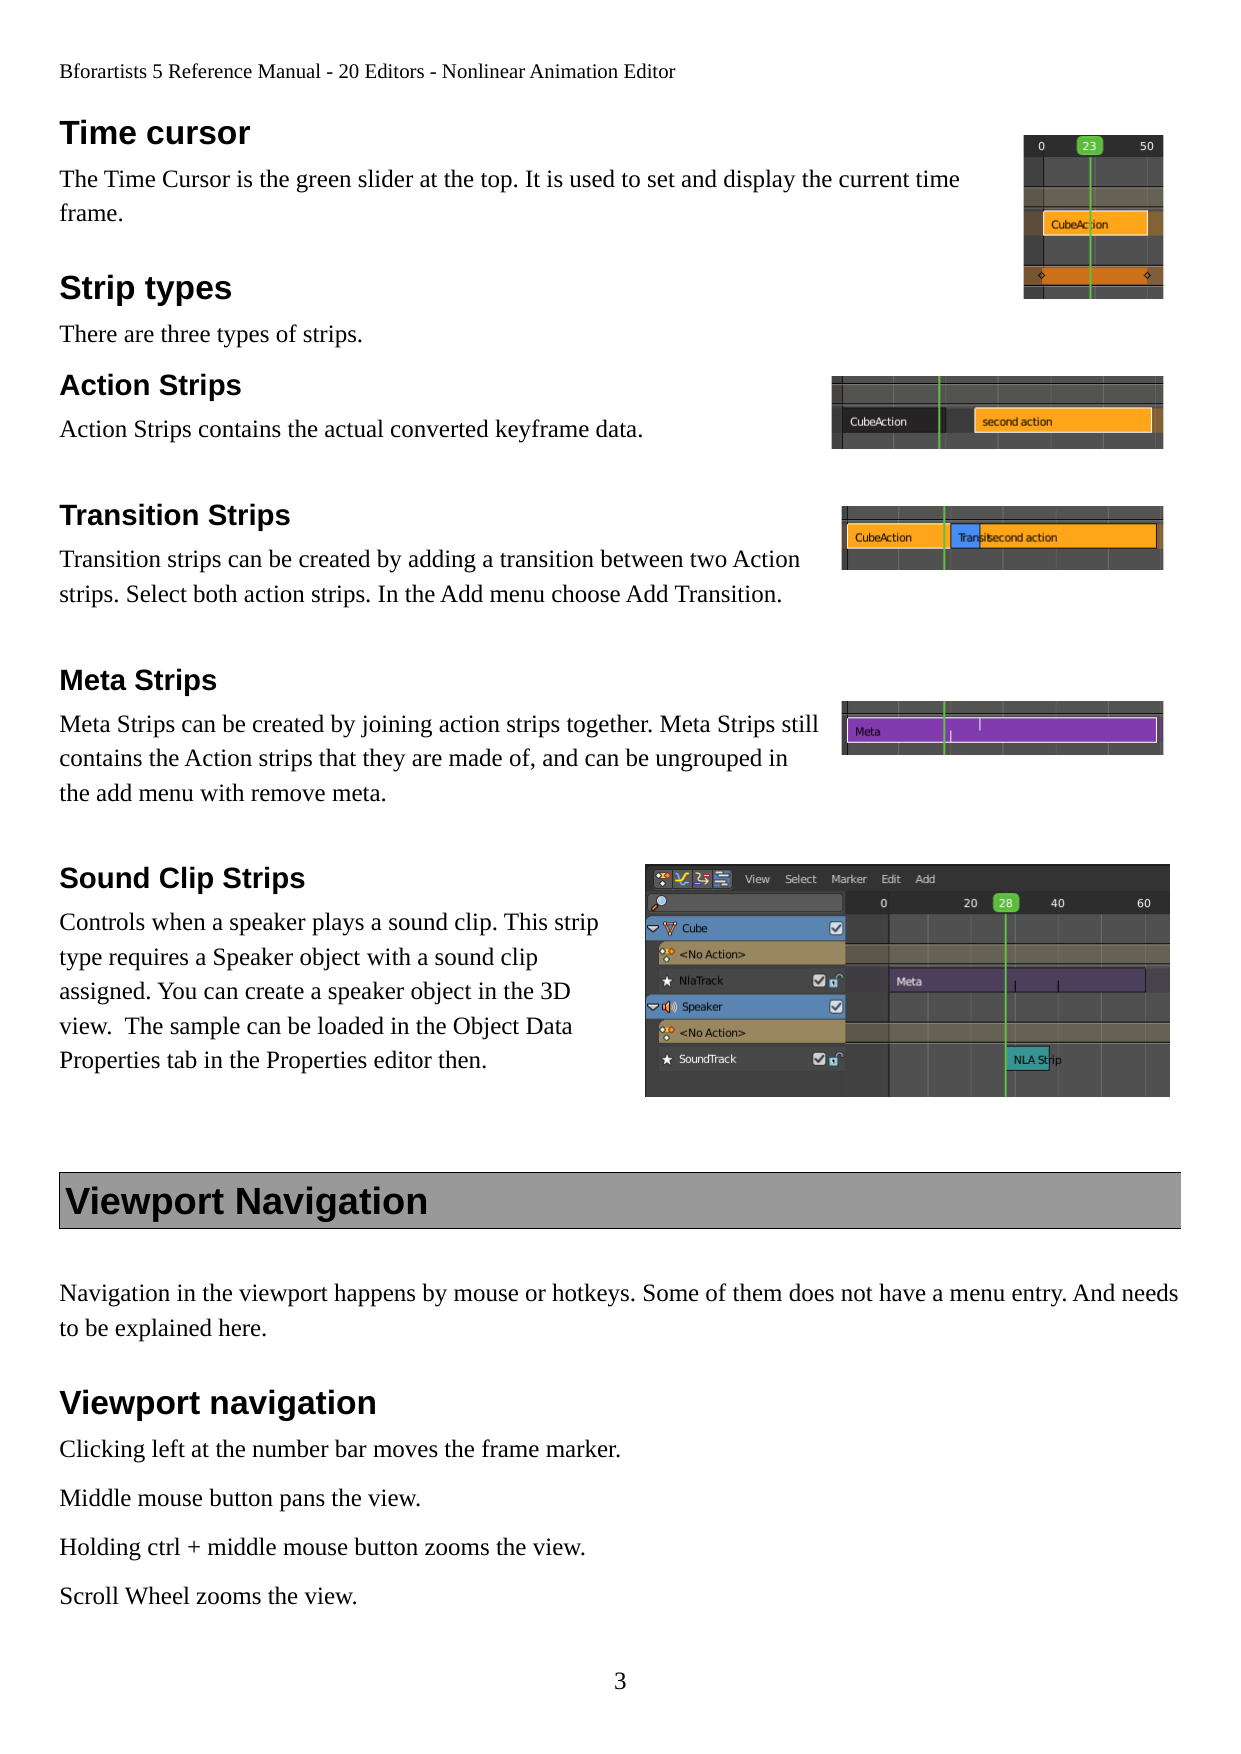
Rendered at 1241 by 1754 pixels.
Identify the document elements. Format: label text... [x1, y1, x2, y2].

picture [645, 864, 1170, 1097]
table_header Viewport Navigation [60, 1173, 1181, 1228]
text Middle mouse button pans the view. [59, 1483, 1181, 1512]
text Navigation in the viewport happens by mouse or hotkeys. Some of them does not have a menu entry. And needs to be explained here. [59, 1278, 1181, 1342]
text There are three types of strips. [59, 319, 1181, 348]
subtitle Strip types [59, 268, 1181, 307]
text Transition strips can be created by adding a transition between two Action strips. Select both action strips. In the Add menu choose Add Transition. [59, 544, 1181, 608]
text Clicking left at the number bar moves the frame marker. [59, 1434, 1181, 1463]
text Controls when a speaker plays a sound clip. This strip type requires a Speaker object with a sound clip assigned. You can create a speaker object in the 3D view. The sample can be loaded in the Object Data Properties tab in the Properties editor then. [59, 907, 645, 1074]
subtitle Meta Strips [59, 662, 1181, 696]
text Action Strips contains the actual converted keyframe data. [59, 414, 831, 443]
picture [841, 701, 1164, 755]
subtitle Sound Clip Strips [59, 861, 1181, 895]
subtitle Transition Strips [59, 498, 1181, 532]
text The Time Cursor is the green slider at the top. It is used to set and display the current time frame. [59, 164, 1023, 227]
subtitle Action Strips [59, 368, 1181, 402]
text Scroll Wheel zooms the view. [59, 1581, 1181, 1610]
picture [831, 376, 1164, 449]
subtitle Viewport navigation [59, 1383, 1181, 1421]
text Holding ctrl + middle mouse button zooms the view. [59, 1532, 1181, 1561]
picture [841, 506, 1164, 570]
picture [1023, 135, 1164, 299]
subtitle Time cursor [59, 113, 1181, 151]
text Meta Strips can be created by joining action strips together. Meta Strips still contains the Action strips that they are made of, and can be ungrouped in the add menu with remove meta. [59, 709, 1181, 806]
